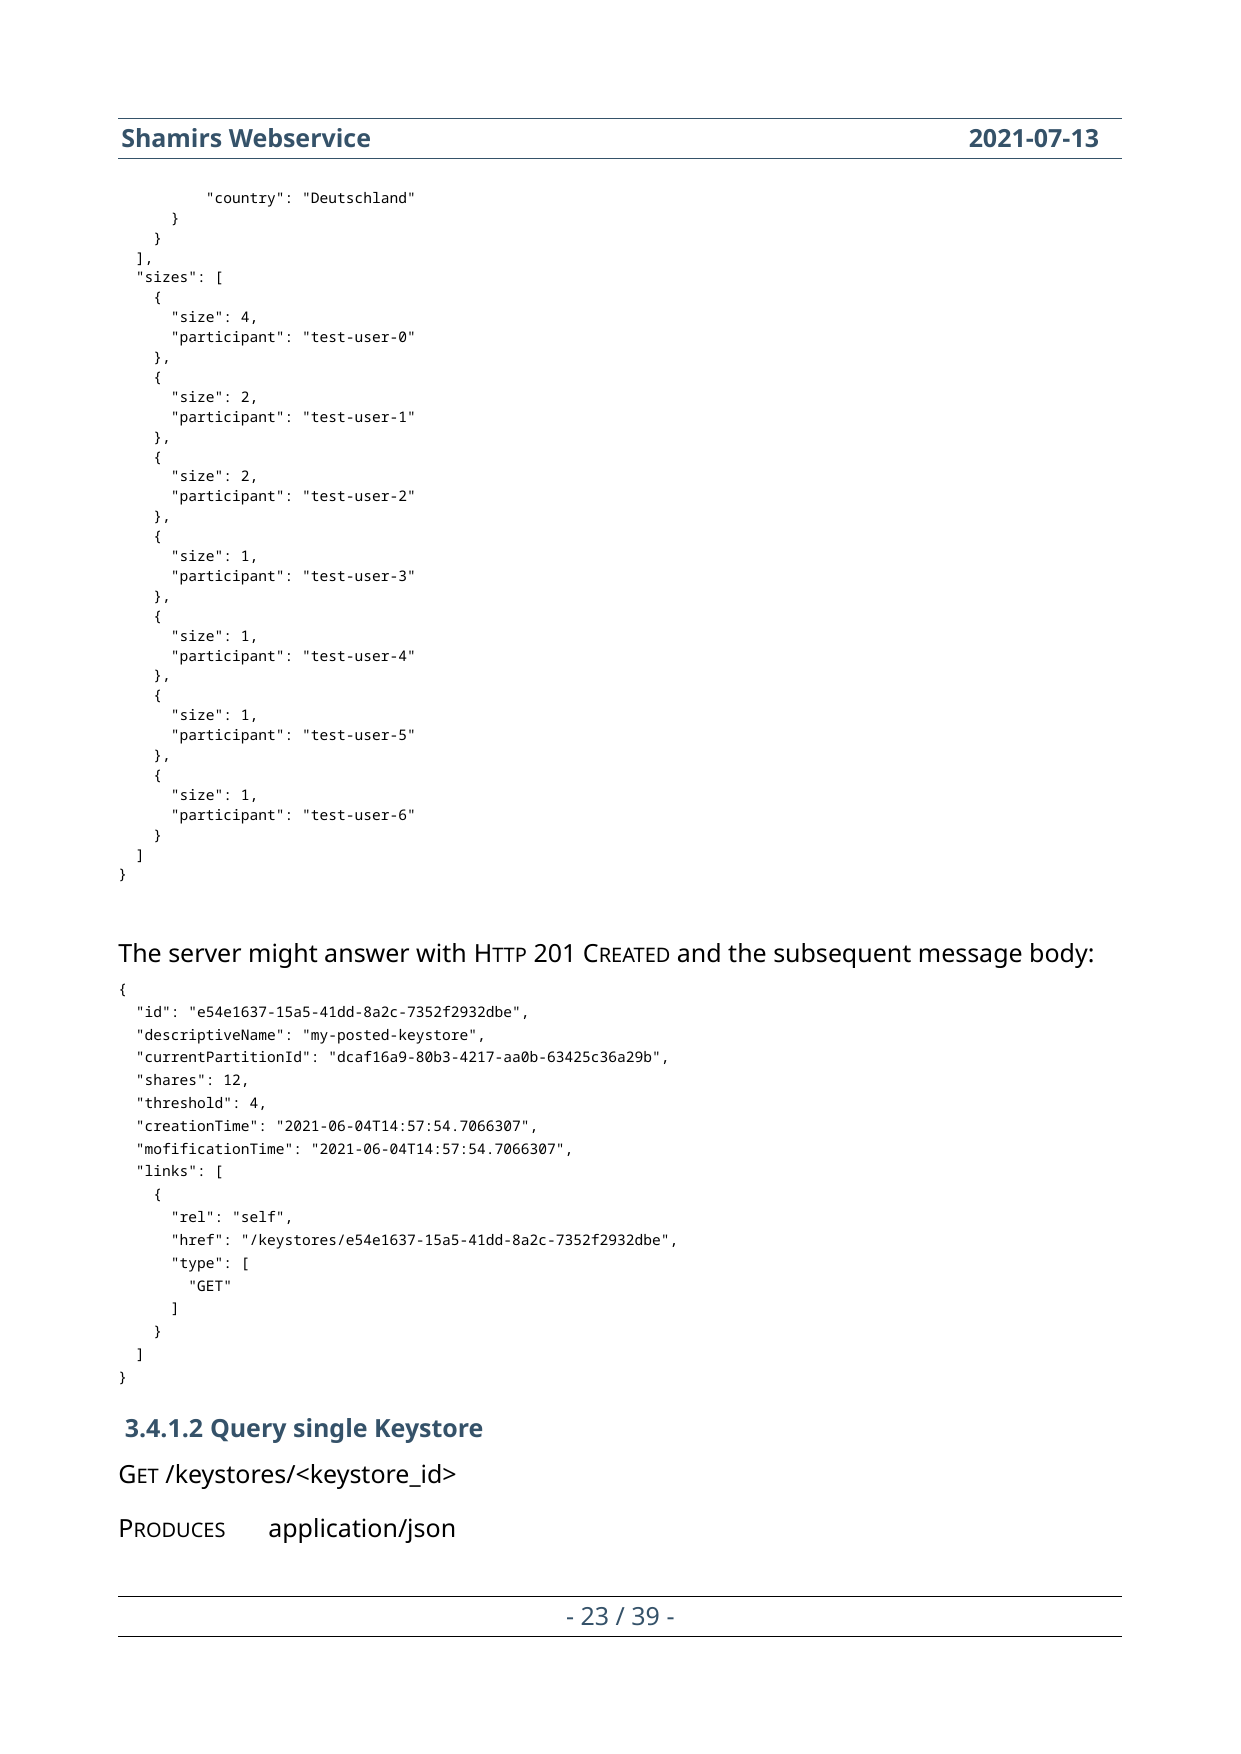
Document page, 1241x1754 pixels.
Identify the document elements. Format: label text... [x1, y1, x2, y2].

subtitle Query single Keystore [118, 1410, 1122, 1444]
text } [118, 864, 1122, 884]
text "links": [ [118, 1161, 1122, 1181]
text { [118, 526, 1122, 546]
text "size": 1, [118, 705, 1122, 725]
text "href": "/keystores/e54e1637-15a5-41dd-8a2c-7352f2932dbe", [118, 1230, 1122, 1249]
text } [118, 1321, 1122, 1341]
text Produces application/json [118, 1511, 1122, 1544]
text "size": 1, [118, 784, 1122, 804]
text "currentPartitionId": "dcaf16a9-80b3-4217-aa0b-63425c36a29b", [118, 1047, 1122, 1067]
text }, [118, 586, 1122, 606]
text { [118, 446, 1122, 466]
text "participant": "test-user-6" [118, 804, 1122, 824]
text Get /keystores/<keystore_id> [118, 1457, 1122, 1491]
text "size": 1, [118, 625, 1122, 645]
text "participant": "test-user-0" [118, 327, 1122, 347]
text "size": 2, [118, 387, 1122, 407]
text "threshold": 4, [118, 1093, 1122, 1113]
text "size": 1, [118, 546, 1122, 566]
text { [118, 979, 1122, 999]
text ], [118, 247, 1122, 267]
text "type": [ [118, 1252, 1122, 1272]
text "descriptiveName": "my-posted-keystore", [118, 1024, 1122, 1044]
text "participant": "test-user-3" [118, 566, 1122, 586]
text }, [118, 665, 1122, 685]
text } [118, 227, 1122, 247]
text "rel": "self", [118, 1207, 1122, 1227]
text } [118, 208, 1122, 227]
text "size": 4, [118, 307, 1122, 327]
text { [118, 1184, 1122, 1204]
text The server might answer with Http 201 Created and the subsequent message body: [118, 936, 1122, 970]
text "shares": 12, [118, 1070, 1122, 1090]
text ] [118, 1344, 1122, 1364]
text ] [118, 844, 1122, 864]
text "mofificationTime": "2021-06-04T14:57:54.7066307", [118, 1138, 1122, 1158]
text "participant": "test-user-4" [118, 645, 1122, 665]
text "country": "Deutschland" [118, 188, 1122, 208]
text "participant": "test-user-1" [118, 407, 1122, 426]
text }, [118, 426, 1122, 446]
text ] [118, 1298, 1122, 1318]
text { [118, 287, 1122, 307]
text "size": 2, [118, 466, 1122, 486]
text }, [118, 506, 1122, 526]
text }, [118, 745, 1122, 765]
text "sizes": [ [118, 267, 1122, 287]
text { [118, 367, 1122, 387]
text "participant": "test-user-2" [118, 486, 1122, 506]
text "id": "e54e1637-15a5-41dd-8a2c-7352f2932dbe", [118, 1002, 1122, 1021]
text { [118, 765, 1122, 784]
text { [118, 606, 1122, 625]
text { [118, 685, 1122, 705]
text }, [118, 347, 1122, 367]
text "creationTime": "2021-06-04T14:57:54.7066307", [118, 1116, 1122, 1136]
text } [118, 1367, 1122, 1386]
text } [118, 824, 1122, 844]
text "GET" [118, 1275, 1122, 1295]
text "participant": "test-user-5" [118, 725, 1122, 745]
